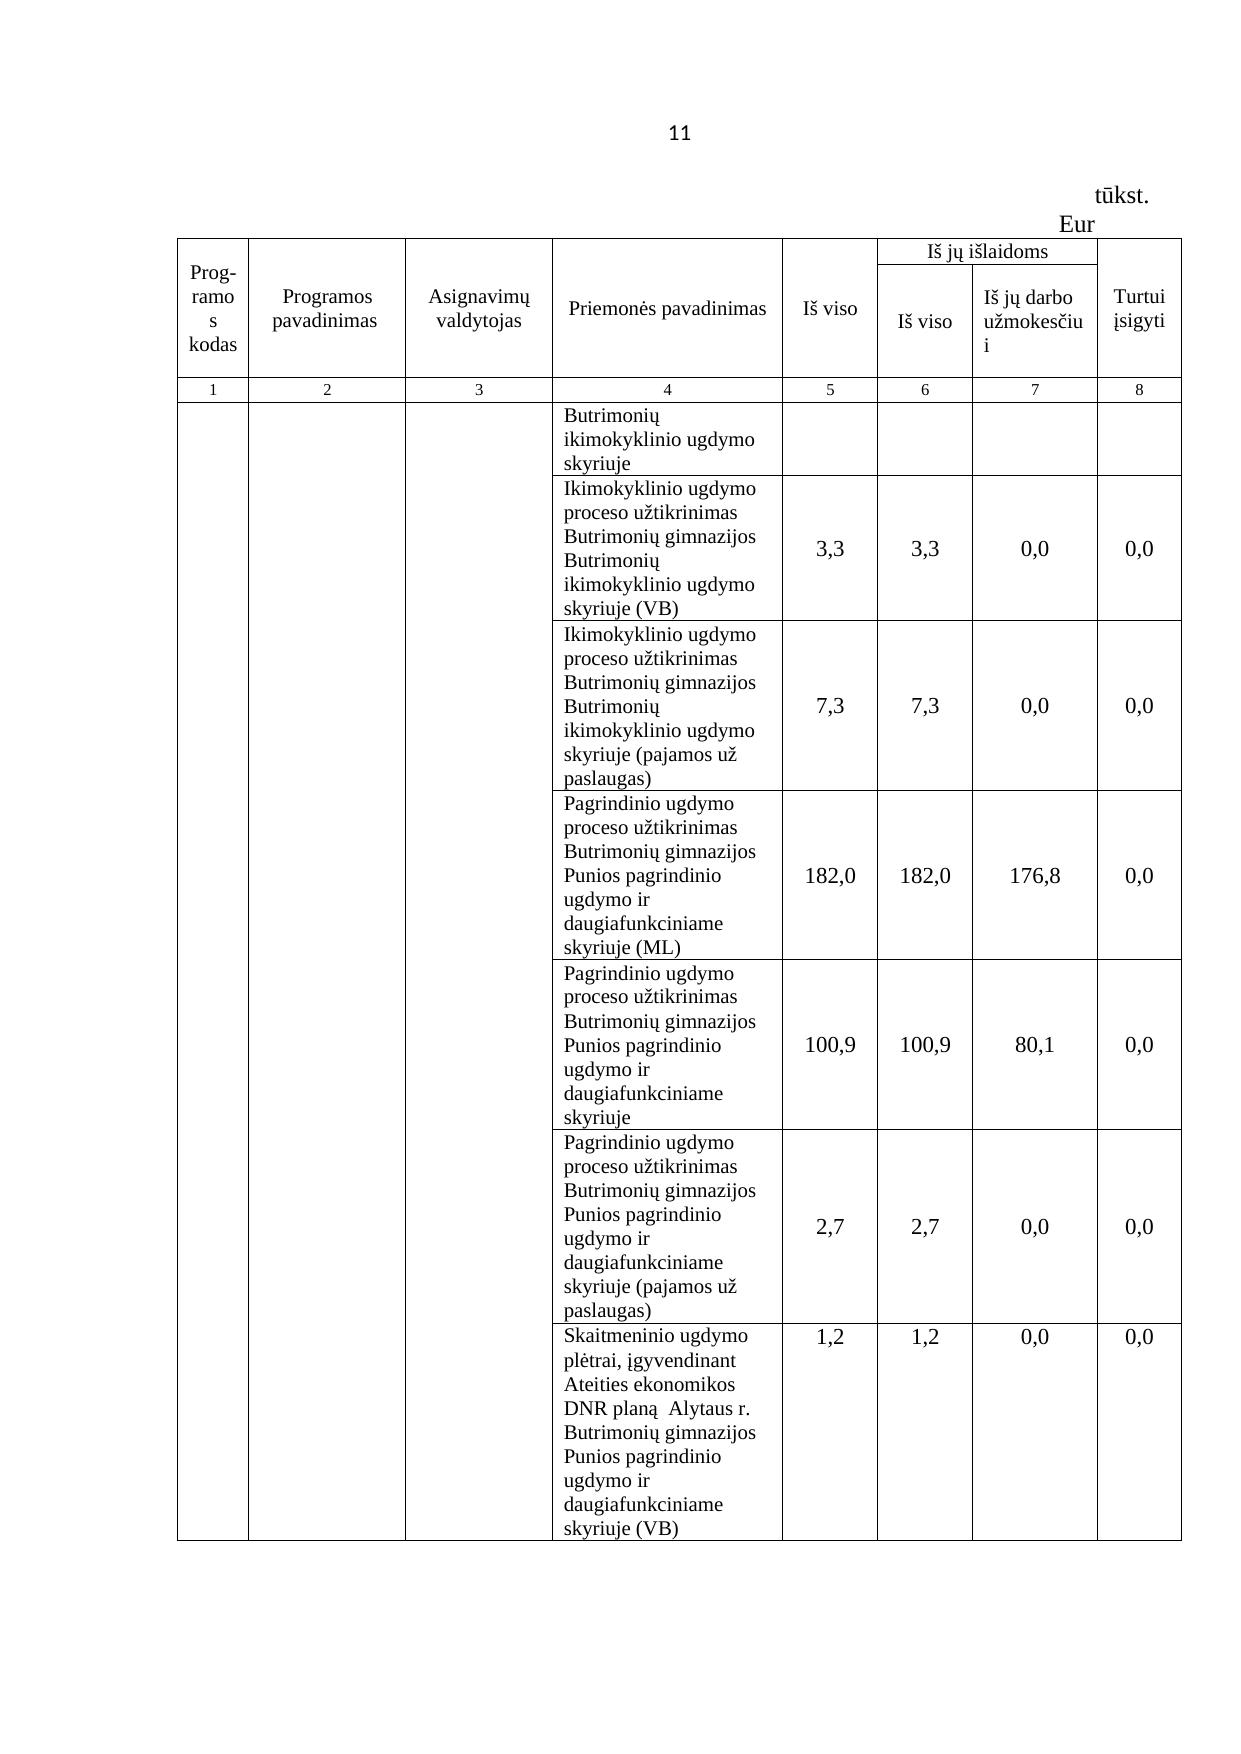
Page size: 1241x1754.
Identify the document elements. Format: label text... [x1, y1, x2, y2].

table_cell Ikimokyklinio ugdymo proceso užtikrinimas Butrimonių gimnazijos Butrimonių ikimokyklinio ugdymo skyriuje (pajamos už paslaugas) [553, 621, 782, 790]
table_cell 1,2 [878, 1324, 972, 1540]
table_cell 7,3 [783, 621, 877, 790]
table_cell Ikimokyklinio ugdymo proceso užtikrinimas Butrimonių gimnazijos Butrimonių ikimokyklinio ugdymo skyriuje (VB) [553, 476, 782, 620]
table_cell 2,7 [783, 1130, 877, 1322]
table_cell 3,3 [783, 476, 877, 620]
table_cell 0,0 [973, 1324, 1097, 1540]
table_cell 0,0 [1098, 1324, 1181, 1540]
table_cell 0,0 [973, 1130, 1097, 1322]
table_cell 0,0 [1098, 1130, 1181, 1322]
table_header [406, 180, 552, 238]
table_cell 80,1 [973, 960, 1097, 1129]
table_cell [783, 403, 877, 475]
table_cell 0,0 [1098, 791, 1181, 959]
table_cell 0,0 [1098, 960, 1181, 1129]
table_cell 100,9 [783, 960, 877, 1129]
table_cell 0,0 [1098, 621, 1181, 790]
table_cell 2 [249, 378, 405, 402]
table_cell Pagrindinio ugdymo proceso užtikrinimas Butrimonių gimnazijos Punios pagrindinio ugdymo ir daugiafunkciniame skyriuje (pajamos už paslaugas) [553, 1130, 782, 1322]
table_cell Asignavimų valdytojas [406, 239, 552, 377]
table_cell Priemonės pavadinimas [553, 239, 782, 377]
table_cell Butrimonių ikimokyklinio ugdymo skyriuje [553, 403, 782, 475]
table_cell Programos pavadinimas [249, 239, 405, 377]
table_cell [1098, 403, 1181, 475]
table_cell Pagrindinio ugdymo proceso užtikrinimas Butrimonių gimnazijos Punios pagrindinio ugdymo ir daugiafunkciniame skyriuje (ML) [553, 791, 782, 959]
table_header [552, 180, 783, 238]
table_cell Iš viso [783, 239, 877, 377]
table_cell 8 [1098, 378, 1181, 402]
table_cell [973, 403, 1097, 475]
table_cell Iš viso [878, 265, 972, 377]
table_cell Prog-ramos kodas [178, 239, 248, 377]
table_header [177, 180, 249, 238]
table_cell 7 [973, 378, 1097, 402]
table_header [878, 180, 972, 238]
table_cell 3 [406, 378, 552, 402]
table_cell 6 [878, 378, 972, 402]
table_cell 0,0 [973, 621, 1097, 790]
table_cell 182,0 [878, 791, 972, 959]
table_cell 176,8 [973, 791, 1097, 959]
table_cell Turtui įsigyti [1098, 239, 1181, 377]
table_cell 7,3 [878, 621, 972, 790]
table_cell 2,7 [878, 1130, 972, 1322]
table_cell 100,9 [878, 960, 972, 1129]
table_header tūkst. Eur [973, 180, 1181, 238]
table_cell Pagrindinio ugdymo proceso užtikrinimas Butrimonių gimnazijos Punios pagrindinio ugdymo ir daugiafunkciniame skyriuje [553, 960, 782, 1129]
table_cell Iš jų darbo užmokesčiui [973, 265, 1097, 377]
table_cell 0,0 [973, 476, 1097, 620]
table_cell [878, 403, 972, 475]
table_cell 3,3 [878, 476, 972, 620]
table_cell 0,0 [1098, 476, 1181, 620]
table_header [783, 180, 878, 238]
table_cell 1 [178, 378, 248, 402]
table_cell 182,0 [783, 791, 877, 959]
table_cell 5 [783, 378, 877, 402]
table_header [249, 180, 406, 238]
table_cell [249, 403, 405, 1540]
table_cell [178, 403, 248, 1540]
table_cell 1,2 [783, 1324, 877, 1540]
table_cell 4 [553, 378, 782, 402]
table_cell Skaitmeninio ugdymo plėtrai, įgyvendinant Ateities ekonomikos DNR planą Alytaus r. Butrimonių gimnazijos Punios pagrindinio ugdymo ir daugiafunkciniame skyriuje (VB) [553, 1324, 782, 1540]
table_cell Iš jų išlaidoms [878, 239, 1097, 264]
table_cell [406, 403, 552, 1540]
